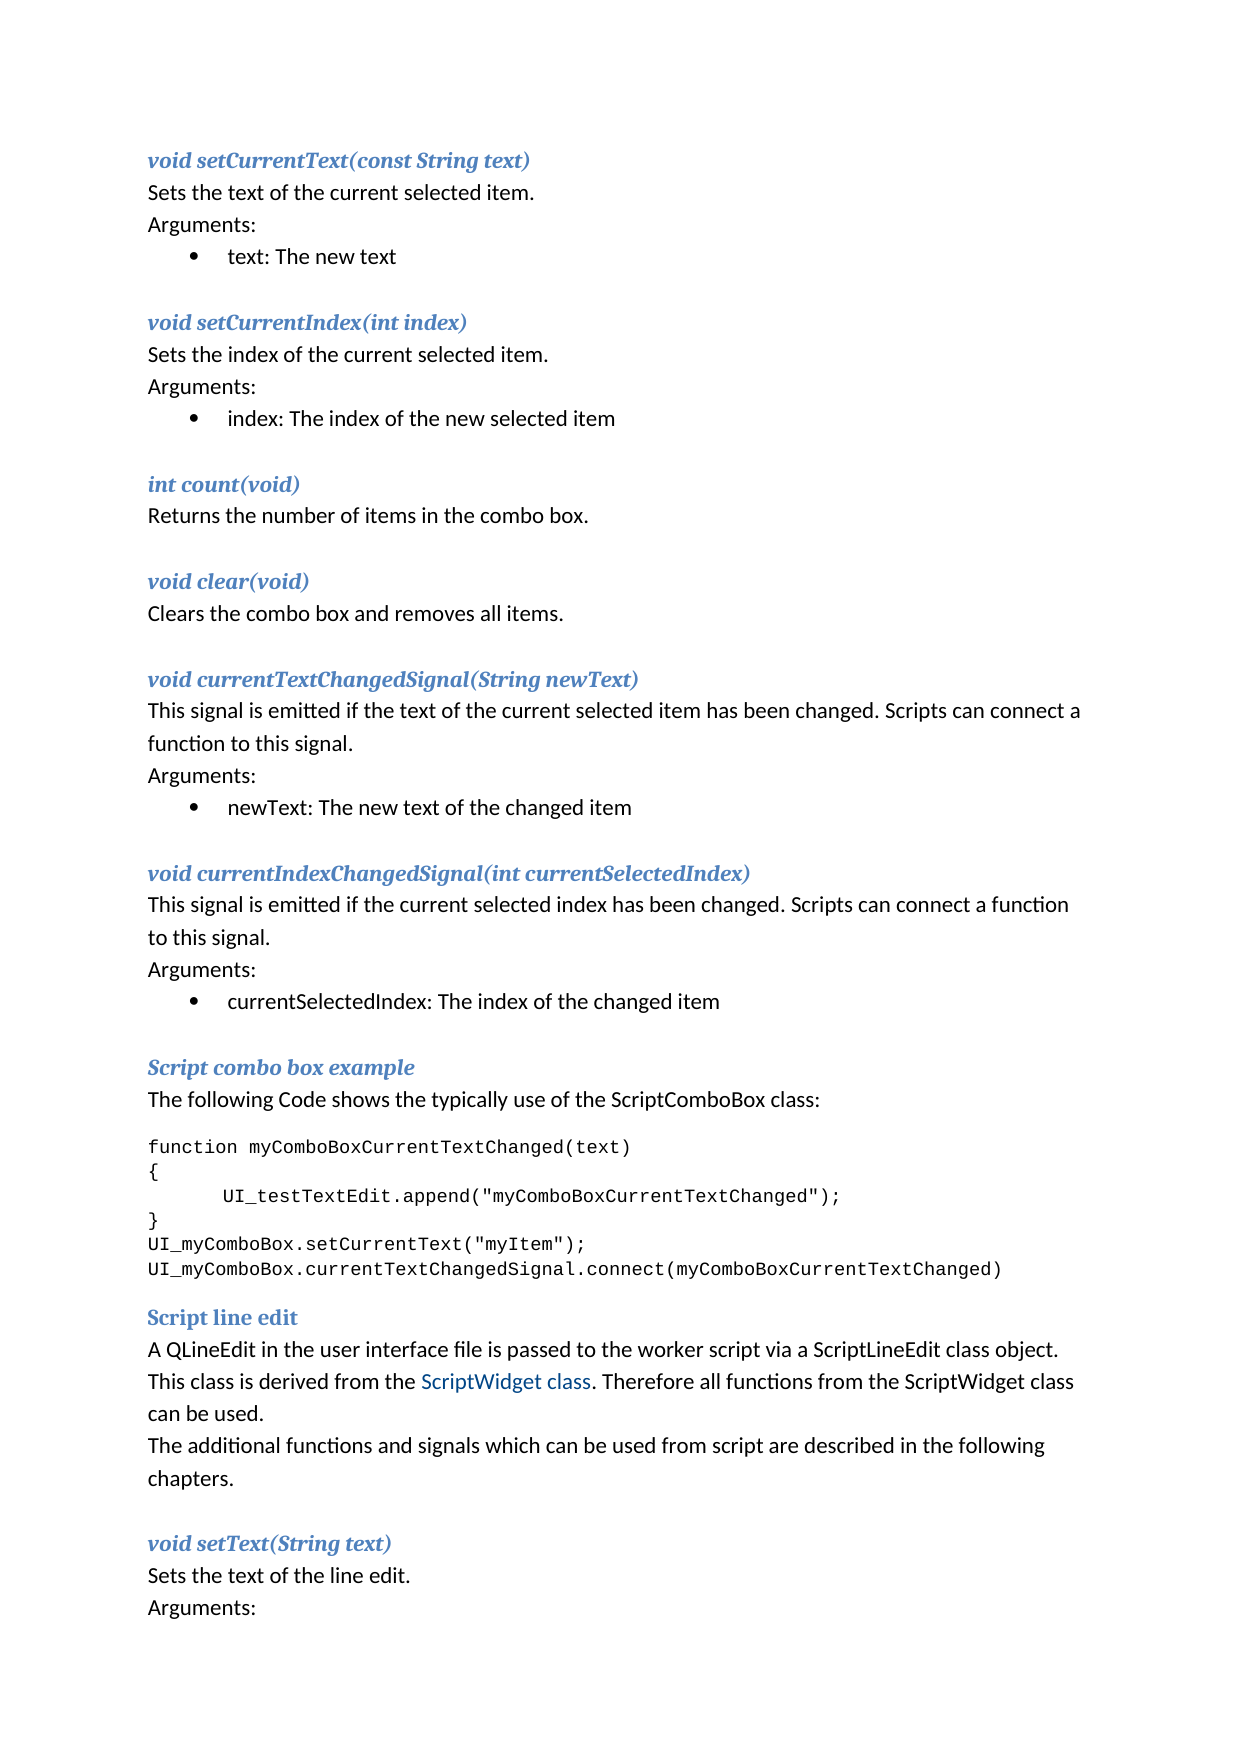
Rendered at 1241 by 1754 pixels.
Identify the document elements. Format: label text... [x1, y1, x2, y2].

text Arguments: [148, 955, 1093, 983]
list index: The index of the new selected item [190, 404, 1093, 432]
text Returns the number of items in the combo box. [148, 502, 1093, 529]
subtitle void currentTextChangedSignal(String newText) [148, 666, 1093, 693]
text The additional functions and signals which can be used from script are described in the following chapters. [148, 1432, 1093, 1492]
text UI_myComboBox.currentTextChangedSignal.connect(myComboBoxCurrentTextChanged) [148, 1259, 1093, 1281]
text Arguments: [148, 372, 1093, 400]
text UI_myComboBox.setCurrentText("myItem"); [148, 1235, 1093, 1256]
text The following Code shows the typically use of the ScriptComboBox class: [148, 1085, 1093, 1113]
text Arguments: [148, 210, 1093, 238]
text Clears the combo box and removes all items. [148, 599, 1093, 627]
subtitle void setCurrentIndex(int index) [148, 309, 1093, 336]
text Arguments: [148, 1593, 1093, 1621]
subtitle void setText(String text) [148, 1531, 1093, 1557]
text Arguments: [148, 761, 1093, 789]
text } [148, 1211, 1093, 1232]
text Sets the text of the line edit. [148, 1561, 1093, 1589]
text This class is derived from the ScriptWidget class. Therefore all functions from the ScriptWidget class can be used. [148, 1367, 1093, 1427]
list text: The new text [190, 242, 1093, 270]
list newText: The new text of the changed item [190, 793, 1093, 821]
subtitle void currentIndexChangedSignal(int currentSelectedIndex) [148, 860, 1093, 887]
text This signal is emitted if the current selected index has been changed. Scripts can connect a function to this signal. [148, 891, 1093, 951]
subtitle Script line edit [148, 1305, 1093, 1331]
subtitle Script combo box example [148, 1054, 1093, 1081]
subtitle int count(void) [148, 471, 1093, 498]
text This signal is emitted if the text of the current selected item has been changed. Scripts can connect a function to this signal. [148, 697, 1093, 757]
list currentSelectedIndex: The index of the changed item [190, 987, 1093, 1015]
text UI_testTextEdit.append("myComboBoxCurrentTextChanged"); [148, 1186, 1093, 1208]
text Sets the text of the current selected item. [148, 178, 1093, 206]
text Sets the index of the current selected item. [148, 340, 1093, 368]
subtitle void clear(void) [148, 569, 1093, 595]
text function myComboBoxCurrentTextChanged(text) [148, 1138, 1093, 1159]
text { [148, 1162, 1093, 1183]
text A QLineEdit in the user interface file is passed to the worker script via a ScriptLineEdit class object. [148, 1335, 1093, 1363]
subtitle void setCurrentText(const String text) [148, 148, 1093, 174]
